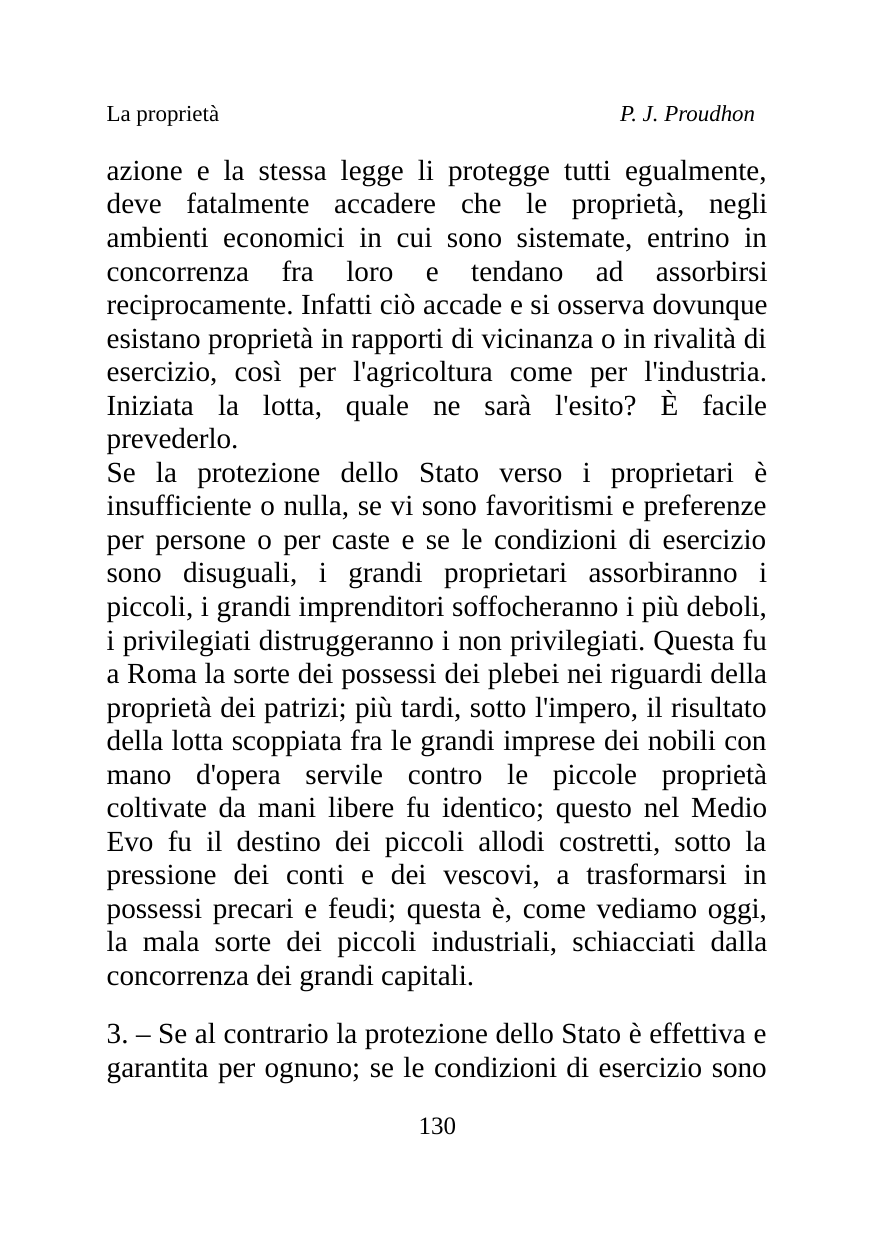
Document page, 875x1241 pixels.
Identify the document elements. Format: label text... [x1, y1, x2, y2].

text Se la protezione dello Stato verso i proprietari è insufficiente o nulla, se vi sono favoritismi e preferenze per persone o per caste e se le condizioni di esercizio sono disuguali, i grandi proprietari assorbiranno i piccoli, i grandi imprenditori soffocheranno i più deboli, i privilegiati distruggeranno i non privilegiati. Questa fu a Roma la sorte dei possessi dei plebei nei riguardi della proprietà dei patrizi; più tardi, sotto l'impero, il risultato della lotta scoppiata fra le grandi imprese dei nobili con mano d'opera servile contro le piccole proprietà coltivate da mani libere fu identico; questo nel Medio Evo fu il destino dei piccoli allodi costretti, sotto la pressione dei conti e dei vescovi, a trasformarsi in possessi precari e feudi; questa è, come vediamo oggi, la mala sorte dei piccoli industriali, schiacciati dalla concorrenza dei grandi capitali. [106, 455, 768, 992]
text 3. – Se al contrario la protezione dello Stato è effettiva e garantita per ognuno; se le condizioni di esercizio sono [106, 1017, 768, 1084]
text azione e la stessa legge li protegge tutti egualmente, deve fatalmente accadere che le proprietà, negli ambienti economici in cui sono sistemate, entrino in concorrenza fra loro e tendano ad assorbirsi reciprocamente. Infatti ciò accade e si osserva dovunque esistano proprietà in rapporti di vicinanza o in rivalità di esercizio, così per l'agricoltura come per l'industria. Iniziata la lotta, quale ne sarà l'esito? È facile prevederlo. [106, 153, 768, 455]
